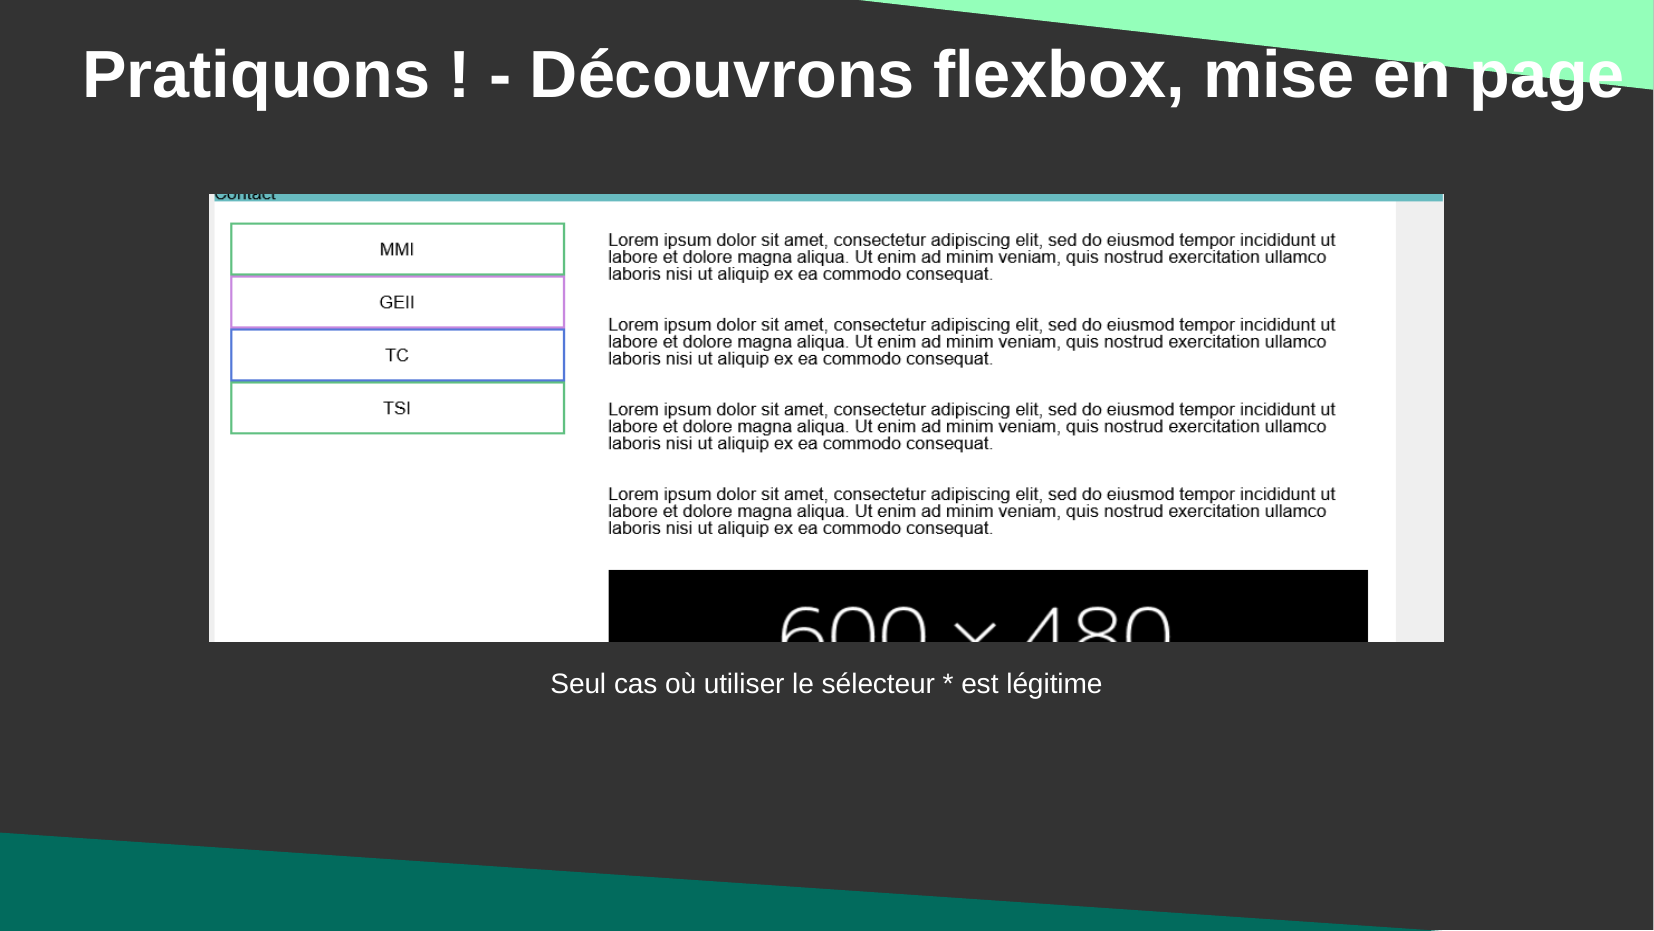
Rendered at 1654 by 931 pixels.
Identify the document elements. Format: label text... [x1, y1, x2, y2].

text_box Seul cas où utiliser le sélecteur * est légitime [374, 661, 1280, 736]
text_box [858, 0, 1654, 90]
title Pratiquons ! - Découvrons flexbox, mise en page [82, 37, 1630, 112]
picture [209, 194, 1444, 642]
